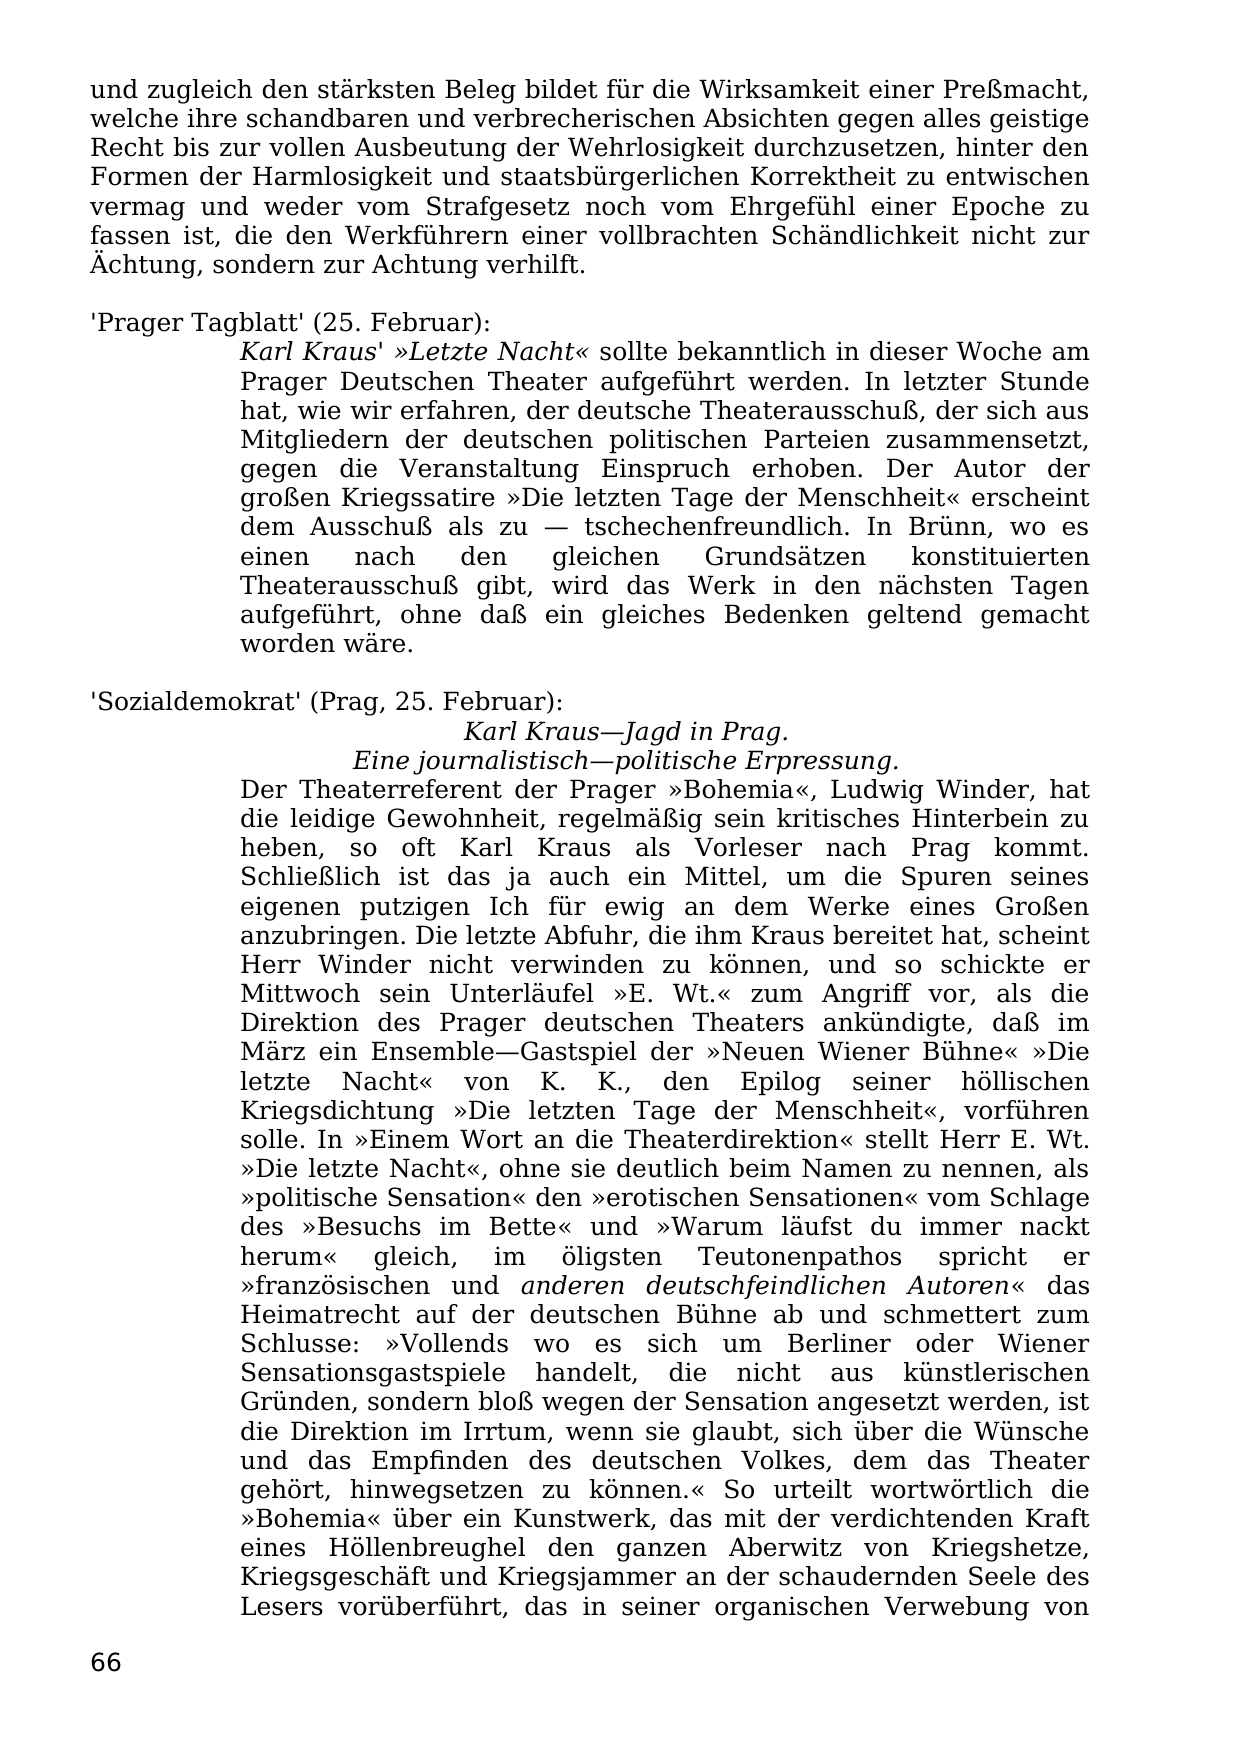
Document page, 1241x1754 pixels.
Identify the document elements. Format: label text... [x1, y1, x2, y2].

text 'Sozialdemokrat' (Prag, 25. Februar): [90, 687, 1091, 717]
text Der Theaterreferent der Prager »Bohemia«, Ludwig Winder, hat die leidige Gewohnheit, regelmäßig sein kritisches Hinterbein zu heben, so oft Karl Kraus als Vorleser nach Prag kommt. Schließlich ist das ja auch ein Mittel, um die Spuren seines eigenen putzigen Ich für ewig an dem Werke eines Großen anzubringen. Die letzte Abfuhr, die ihm Kraus bereitet hat, scheint Herr Winder nicht verwinden zu können, und so schickte er Mittwoch sein Unterläufel »E. Wt.« zum Angriff vor, als die Direktion des Prager deutschen Theaters ankündigte, daß im März ein Ensemble—Gastspiel der »Neuen Wiener Bühne« »Die letzte Nacht« von K. K., den Epilog seiner höllischen Kriegsdichtung »Die letzten Tage der Menschheit«, vorführen solle. In »Einem Wort an die Theaterdirektion« stellt Herr E. Wt. »Die letzte Nacht«, ohne sie deutlich beim Namen zu nennen, als »politische Sensation« den »erotischen Sensationen« vom Schlage des »Besuchs im Bette« und »Warum läufst du immer nackt herum« gleich, im öligsten Teutonenpathos spricht er »französischen und anderen deutschfeindlichen Autoren« das Heimatrecht auf der deutschen Bühne ab und schmettert zum Schlusse: »Vollends wo es sich um Berliner oder Wiener Sensationsgastspiele handelt, die nicht aus künstlerischen Gründen, sondern bloß wegen der Sensation angesetzt werden, ist die Direktion im Irrtum, wenn sie glaubt, sich über die Wünsche und das Empfinden des deutschen Volkes, dem das Theater gehört, hinwegsetzen zu können.« So urteilt wortwörtlich die »Bohemia« über ein Kunstwerk, das mit der verdichtenden Kraft eines Höllenbreughel den ganzen Aberwitz von Kriegshetze, Kriegsgeschäft und Kriegsjammer an der schaudernden Seele des Lesers vorüberführt, das in seiner organischen Verwebung von [240, 775, 1091, 1621]
text Eine journalistisch—politische Erpressung. [90, 746, 1091, 775]
text und zugleich den stärksten Beleg bildet für die Wirksamkeit einer Preßmacht, welche ihre schandbaren und verbrecherischen Absichten gegen alles geistige Recht bis zur vollen Ausbeutung der Wehrlosigkeit durchzusetzen, hinter den Formen der Harmlosigkeit und staatsbürgerlichen Korrektheit zu entwischen vermag und weder vom Strafgesetz noch vom Ehrgefühl einer Epoche zu fassen ist, die den Werkführern einer vollbrachten Schändlichkeit nicht zur Ächtung, sondern zur Achtung verhilft. [90, 75, 1091, 279]
text Karl Kraus—Jagd in Prag. [90, 717, 1091, 746]
text Karl Kraus' »Letzte Nacht« sollte bekanntlich in dieser Woche am Prager Deutschen Theater aufgeführt werden. In letzter Stunde hat, wie wir erfahren, der deutsche Theaterausschuß, der sich aus Mitgliedern der deutschen politischen Parteien zusammensetzt, gegen die Veranstaltung Einspruch erhoben. Der Autor der großen Kriegssatire »Die letzten Tage der Menschheit« erscheint dem Ausschuß als zu — tschechenfreundlich. In Brünn, wo es einen nach den gleichen Grundsätzen konstituierten Theaterausschuß gibt, wird das Werk in den nächsten Tagen aufgeführt, ohne daß ein gleiches Bedenken geltend gemacht worden wäre. [240, 337, 1091, 658]
text 'Prager Tagblatt' (25. Februar): [90, 308, 1091, 337]
